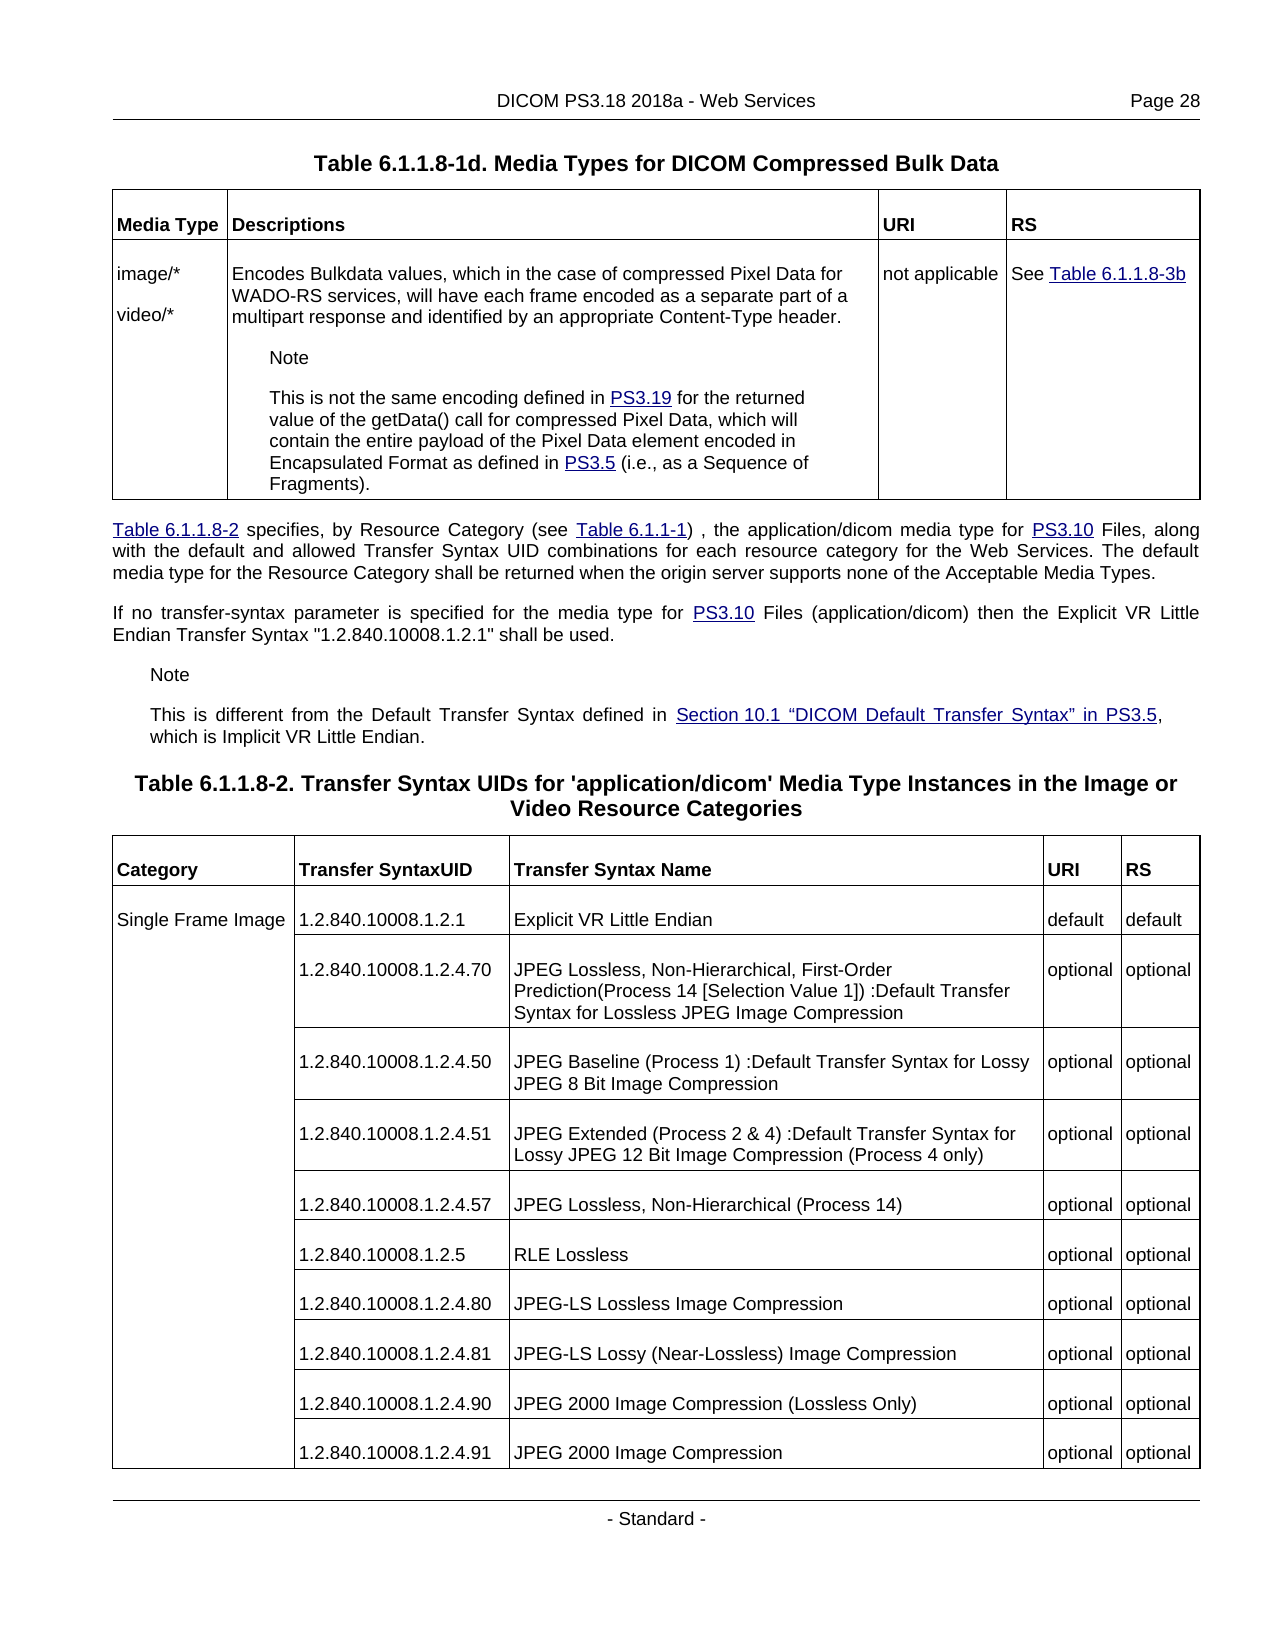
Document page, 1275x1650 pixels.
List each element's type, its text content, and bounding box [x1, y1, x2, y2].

table_cell optional [1044, 1220, 1121, 1269]
table_cell See Table 6.1.1.8-3b [1007, 240, 1199, 499]
table_cell optional [1122, 1270, 1199, 1319]
table_cell optional [1044, 935, 1121, 1027]
table_cell JPEG Lossless, Non-Hierarchical (Process 14) [510, 1171, 1043, 1219]
table_cell Explicit VR Little Endian [510, 886, 1043, 934]
table_cell not applicable [879, 240, 1006, 499]
text Table 6.1.1.8-1d. Media Types for DICOM Compressed Bulk Data [112, 150, 1200, 176]
table_header RS [1007, 190, 1199, 239]
table_cell 1.2.840.10008.1.2.4.91 [295, 1419, 509, 1468]
table_cell 1.2.840.10008.1.2.4.57 [295, 1171, 509, 1219]
table_cell 1.2.840.10008.1.2.4.81 [295, 1320, 509, 1368]
text This is different from the Default Transfer Syntax defined in Section 10.1 “DICOM Default Transfer Syntax” in PS3.5, which is Implicit VR Little Endian. [150, 704, 1162, 747]
table_cell JPEG 2000 Image Compression (Lossless Only) [510, 1370, 1043, 1418]
text Table 6.1.1.8-2. Transfer Syntax UIDs for 'application/dicom' Media Type Instances in the Image or Video Resource Categories [112, 770, 1200, 821]
table_cell default [1122, 886, 1199, 934]
table_cell 1.2.840.10008.1.2.4.50 [295, 1028, 509, 1098]
table_header Category [113, 836, 294, 885]
table_cell JPEG-LS Lossy (Near-Lossless) Image Compression [510, 1320, 1043, 1368]
table_cell 1.2.840.10008.1.2.1 [295, 886, 509, 934]
table_cell JPEG-LS Lossless Image Compression [510, 1270, 1043, 1319]
table_cell image/* video/* [113, 240, 227, 499]
table_cell optional [1044, 1028, 1121, 1098]
table_cell optional [1044, 1320, 1121, 1368]
table_cell optional [1122, 1220, 1199, 1269]
table_cell optional [1044, 1419, 1121, 1468]
table_cell Single Frame Image [113, 886, 294, 1468]
table_cell optional [1044, 1171, 1121, 1219]
table_header URI [879, 190, 1006, 239]
table_cell Encodes Bulkdata values, which in the case of compressed Pixel Data for WADO-RS services, will have each frame encoded as a separate part of a multipart response and identified by an appropriate Content-Type header. Note This is not the same encoding defined in PS3.19 for the returned value of the getData() call for compressed Pixel Data, which will contain the entire payload of the Pixel Data element encoded in Encapsulated Format as defined in PS3.5 (i.e., as a Sequence of Fragments). [228, 240, 878, 499]
table_cell optional [1044, 1100, 1121, 1170]
table_cell optional [1122, 935, 1199, 1027]
table_header Descriptions [228, 190, 878, 239]
table_header Transfer SyntaxUID [295, 836, 509, 885]
table_header Transfer Syntax Name [510, 836, 1043, 885]
table_cell 1.2.840.10008.1.2.4.70 [295, 935, 509, 1027]
table_cell optional [1122, 1370, 1199, 1418]
table_cell 1.2.840.10008.1.2.4.51 [295, 1100, 509, 1170]
table_cell JPEG Baseline (Process 1) :Default Transfer Syntax for Lossy JPEG 8 Bit Image Compression [510, 1028, 1043, 1098]
table_header URI [1044, 836, 1121, 885]
table_cell optional [1044, 1370, 1121, 1418]
table_cell JPEG Extended (Process 2 & 4) :Default Transfer Syntax for Lossy JPEG 12 Bit Image Compression (Process 4 only) [510, 1100, 1043, 1170]
table_cell 1.2.840.10008.1.2.4.80 [295, 1270, 509, 1319]
table_cell JPEG Lossless, Non-Hierarchical, First-Order Prediction(Process 14 [Selection Value 1]) :Default Transfer Syntax for Lossless JPEG Image Compression [510, 935, 1043, 1027]
table_cell optional [1122, 1171, 1199, 1219]
table_cell 1.2.840.10008.1.2.5 [295, 1220, 509, 1269]
table_cell default [1044, 886, 1121, 934]
table_header RS [1122, 836, 1199, 885]
text Note [150, 664, 1162, 685]
table_cell optional [1122, 1419, 1199, 1468]
text If no transfer-syntax parameter is specified for the media type for PS3.10 Files (application/dicom) then the Explicit VR Little Endian Transfer Syntax "1.2.840.10008.1.2.1" shall be used. [112, 602, 1200, 645]
table_cell RLE Lossless [510, 1220, 1043, 1269]
table_cell optional [1122, 1100, 1199, 1170]
table_cell JPEG 2000 Image Compression [510, 1419, 1043, 1468]
table_cell optional [1122, 1320, 1199, 1368]
table_header Media Type [113, 190, 227, 239]
text Table 6.1.1.8-2 specifies, by Resource Category (see Table 6.1.1-1) , the application/dicom media type for PS3.10 Files, along with the default and allowed Transfer Syntax UID combinations for each resource category for the Web Services. The default media type for the Resource Category shall be returned when the origin server supports none of the Acceptable Media Types. [112, 518, 1200, 583]
table_cell optional [1122, 1028, 1199, 1098]
table_cell optional [1044, 1270, 1121, 1319]
table_cell 1.2.840.10008.1.2.4.90 [295, 1370, 509, 1418]
